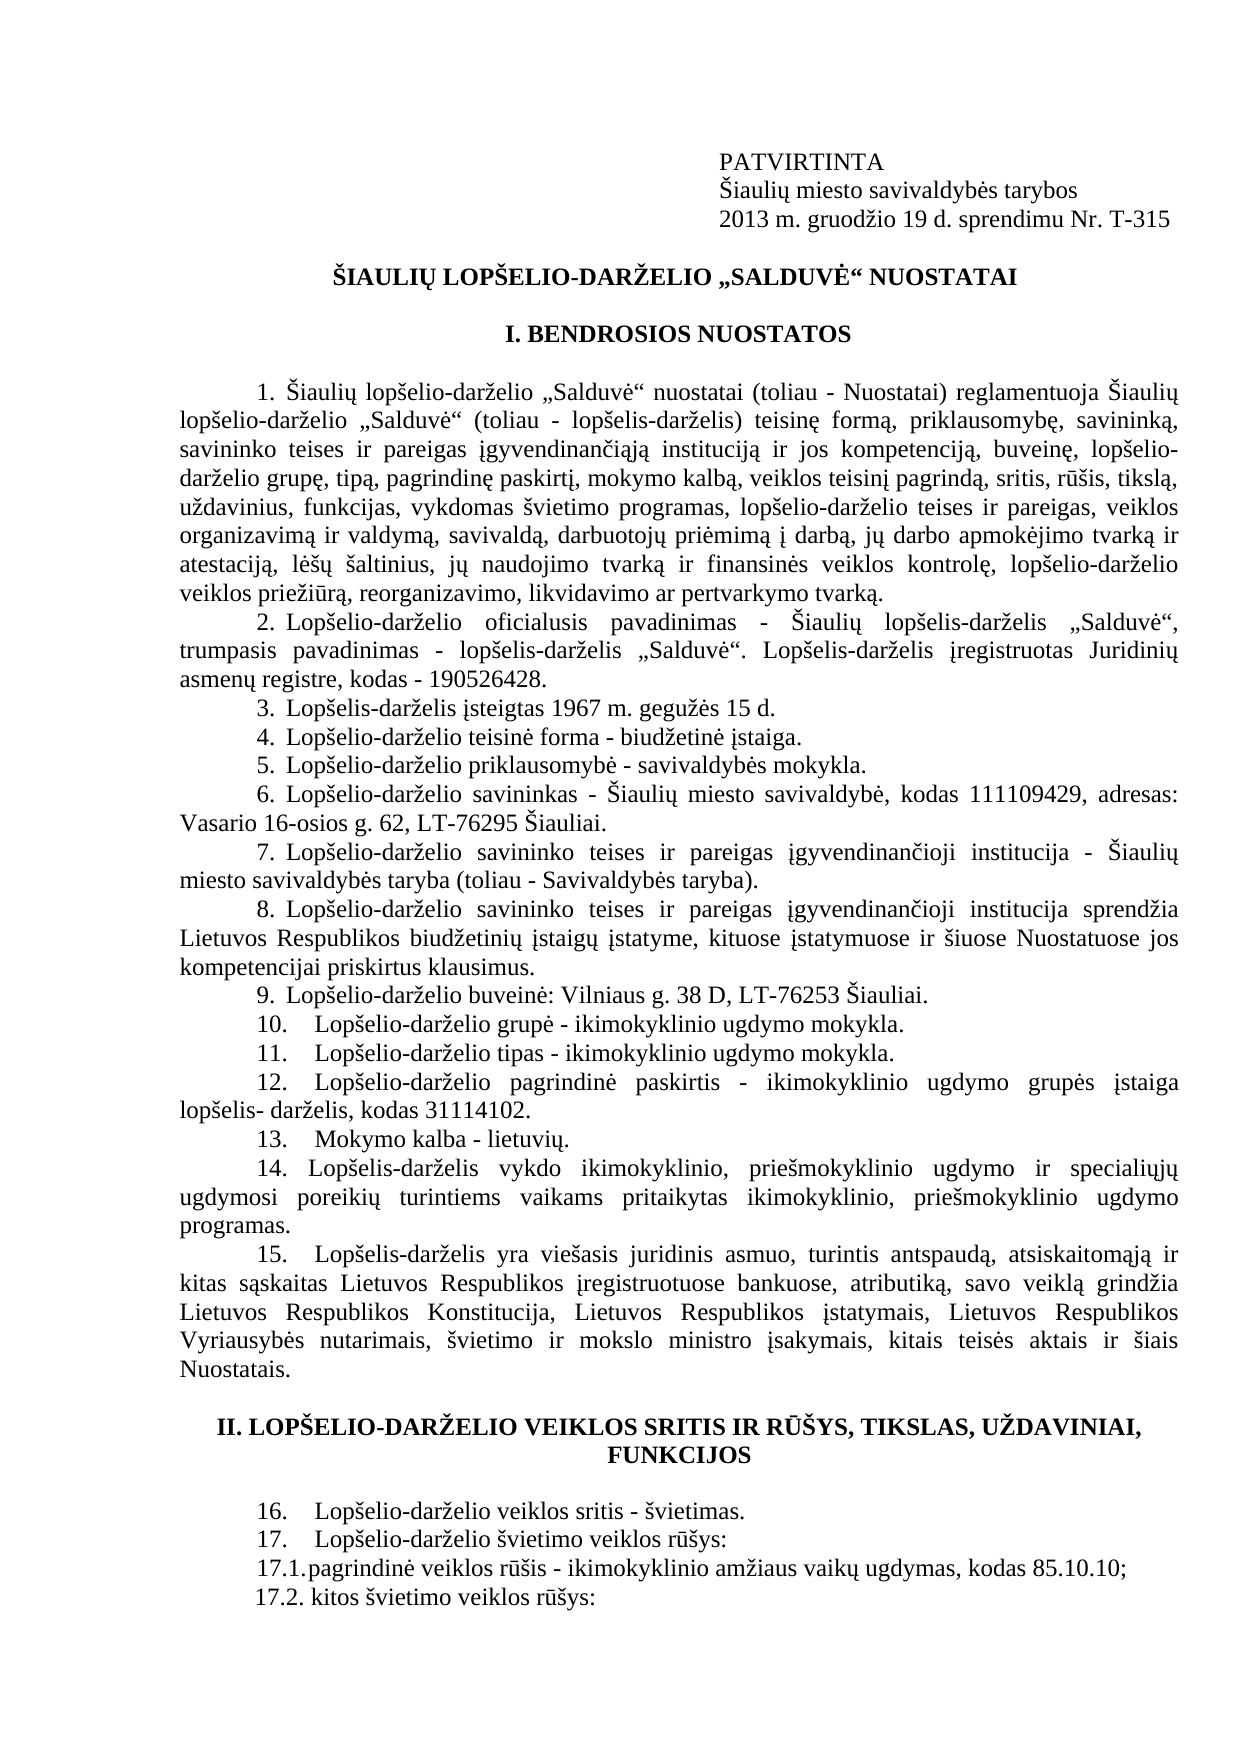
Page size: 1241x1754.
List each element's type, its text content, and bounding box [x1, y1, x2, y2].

text 2013 m. gruodžio 19 d. sprendimu Nr. T-315 [719, 204, 1179, 233]
text 12. Lopšelio-darželio pagrindinė paskirtis - ikimokyklinio ugdymo grupės įstaiga lopšelis- darželis, kodas 31114102. [179, 1067, 1179, 1124]
text 8. Lopšelio-darželio savininko teises ir pareigas įgyvendinančioji institucija sprendžia Lietuvos Respublikos biudžetinių įstaigų įstatyme, kituose įstatymuose ir šiuose Nuostatuose jos kompetencijai priskirtus klausimus. [179, 894, 1179, 981]
text 13. Mokymo kalba - lietuvių. [179, 1124, 1181, 1153]
text 7. Lopšelio-darželio savininko teises ir pareigas įgyvendinančioji institucija - Šiaulių miesto savivaldybės taryba (toliau - Savivaldybės taryba). [179, 837, 1179, 894]
text 2. Lopšelio-darželio oficialusis pavadinimas - Šiaulių lopšelis-darželis „Salduvė“, trumpasis pavadinimas - lopšelis-darželis „Salduvė“. Lopšelis-darželis įregistruotas Juridinių asmenų registre, kodas - 190526428. [179, 607, 1179, 693]
text I. BENDROSIOS NUOSTATOS [177, 319, 1179, 348]
text 3. Lopšelis-darželis įsteigtas 1967 m. gegužės 15 d. [179, 693, 1181, 722]
text 6. Lopšelio-darželio savininkas - Šiaulių miesto savivaldybė, kodas 111109429, adresas: Vasario 16-osios g. 62, LT-76295 Šiauliai. [179, 779, 1179, 837]
text 4. Lopšelio-darželio teisinė forma - biudžetinė įstaiga. [179, 722, 1181, 751]
text 17.2. kitos švietimo veiklos rūšys: [179, 1582, 1181, 1611]
text 16. Lopšelio-darželio veiklos sritis - švietimas. [179, 1496, 1181, 1524]
text 1. Šiaulių lopšelio-darželio „Salduvė“ nuostatai (toliau - Nuostatai) reglamentuoja Šiaulių lopšelio-darželio „Salduvė“ (toliau - lopšelis-darželis) teisinę formą, priklausomybę, savininką, savininko teises ir pareigas įgyvendinančiąją instituciją ir jos kompetenciją, buveinę, lopšelio- darželio grupę, tipą, pagrindinę paskirtį, mokymo kalbą, veiklos teisinį pagrindą, sritis, rūšis, tikslą, uždavinius, funkcijas, vykdomas švietimo programas, lopšelio-darželio teises ir pareigas, veiklos organizavimą ir valdymą, savivaldą, darbuotojų priėmimą į darbą, jų darbo apmokėjimo tvarką ir atestaciją, lėšų šaltinius, jų naudojimo tvarką ir finansinės veiklos kontrolę, lopšelio-darželio veiklos priežiūrą, reorganizavimo, likvidavimo ar pertvarkymo tvarką. [179, 377, 1179, 607]
text 17. Lopšelio-darželio švietimo veiklos rūšys: [179, 1524, 1181, 1553]
text 17.1. pagrindinė veiklos rūšis - ikimokyklinio amžiaus vaikų ugdymas, kodas 85.10.10; [179, 1553, 1181, 1582]
text Šiaulių miesto savivaldybės tarybos [719, 176, 1179, 204]
text 15. Lopšelis-darželis yra viešasis juridinis asmuo, turintis antspaudą, atsiskaitomąją ir kitas sąskaitas Lietuvos Respublikos įregistruotuose bankuose, atributiką, savo veiklą grindžia Lietuvos Respublikos Konstitucija, Lietuvos Respublikos įstatymais, Lietuvos Respublikos Vyriausybės nutarimais, švietimo ir mokslo ministro įsakymais, kitais teisės aktais ir šiais Nuostatais. [179, 1239, 1179, 1383]
text 10. Lopšelio-darželio grupė - ikimokyklinio ugdymo mokykla. [179, 1009, 1181, 1038]
text 11. Lopšelio-darželio tipas - ikimokyklinio ugdymo mokykla. [179, 1038, 1181, 1067]
text 5. Lopšelio-darželio priklausomybė - savivaldybės mokykla. [179, 751, 1181, 779]
text 14. Lopšelis-darželis vykdo ikimokyklinio, priešmokyklinio ugdymo ir specialiųjų ugdymosi poreikių turintiems vaikams pritaikytas ikimokyklinio, priešmokyklinio ugdymo programas. [179, 1153, 1179, 1239]
text ŠIAULIŲ LOPŠELIO-DARŽELIO „SALDUVĖ“ NUOSTATAI [177, 262, 1179, 291]
text 9. Lopšelio-darželio buveinė: Vilniaus g. 38 D, LT-76253 Šiauliai. [179, 981, 1181, 1009]
text II. LOPŠELIO-DARŽELIO VEIKLOS SRITIS IR RŪŠYS, TIKSLAS, UŽDAVINIAI, FUNKCIJOS [177, 1412, 1181, 1469]
text PATVIRTINTA [719, 147, 1181, 176]
